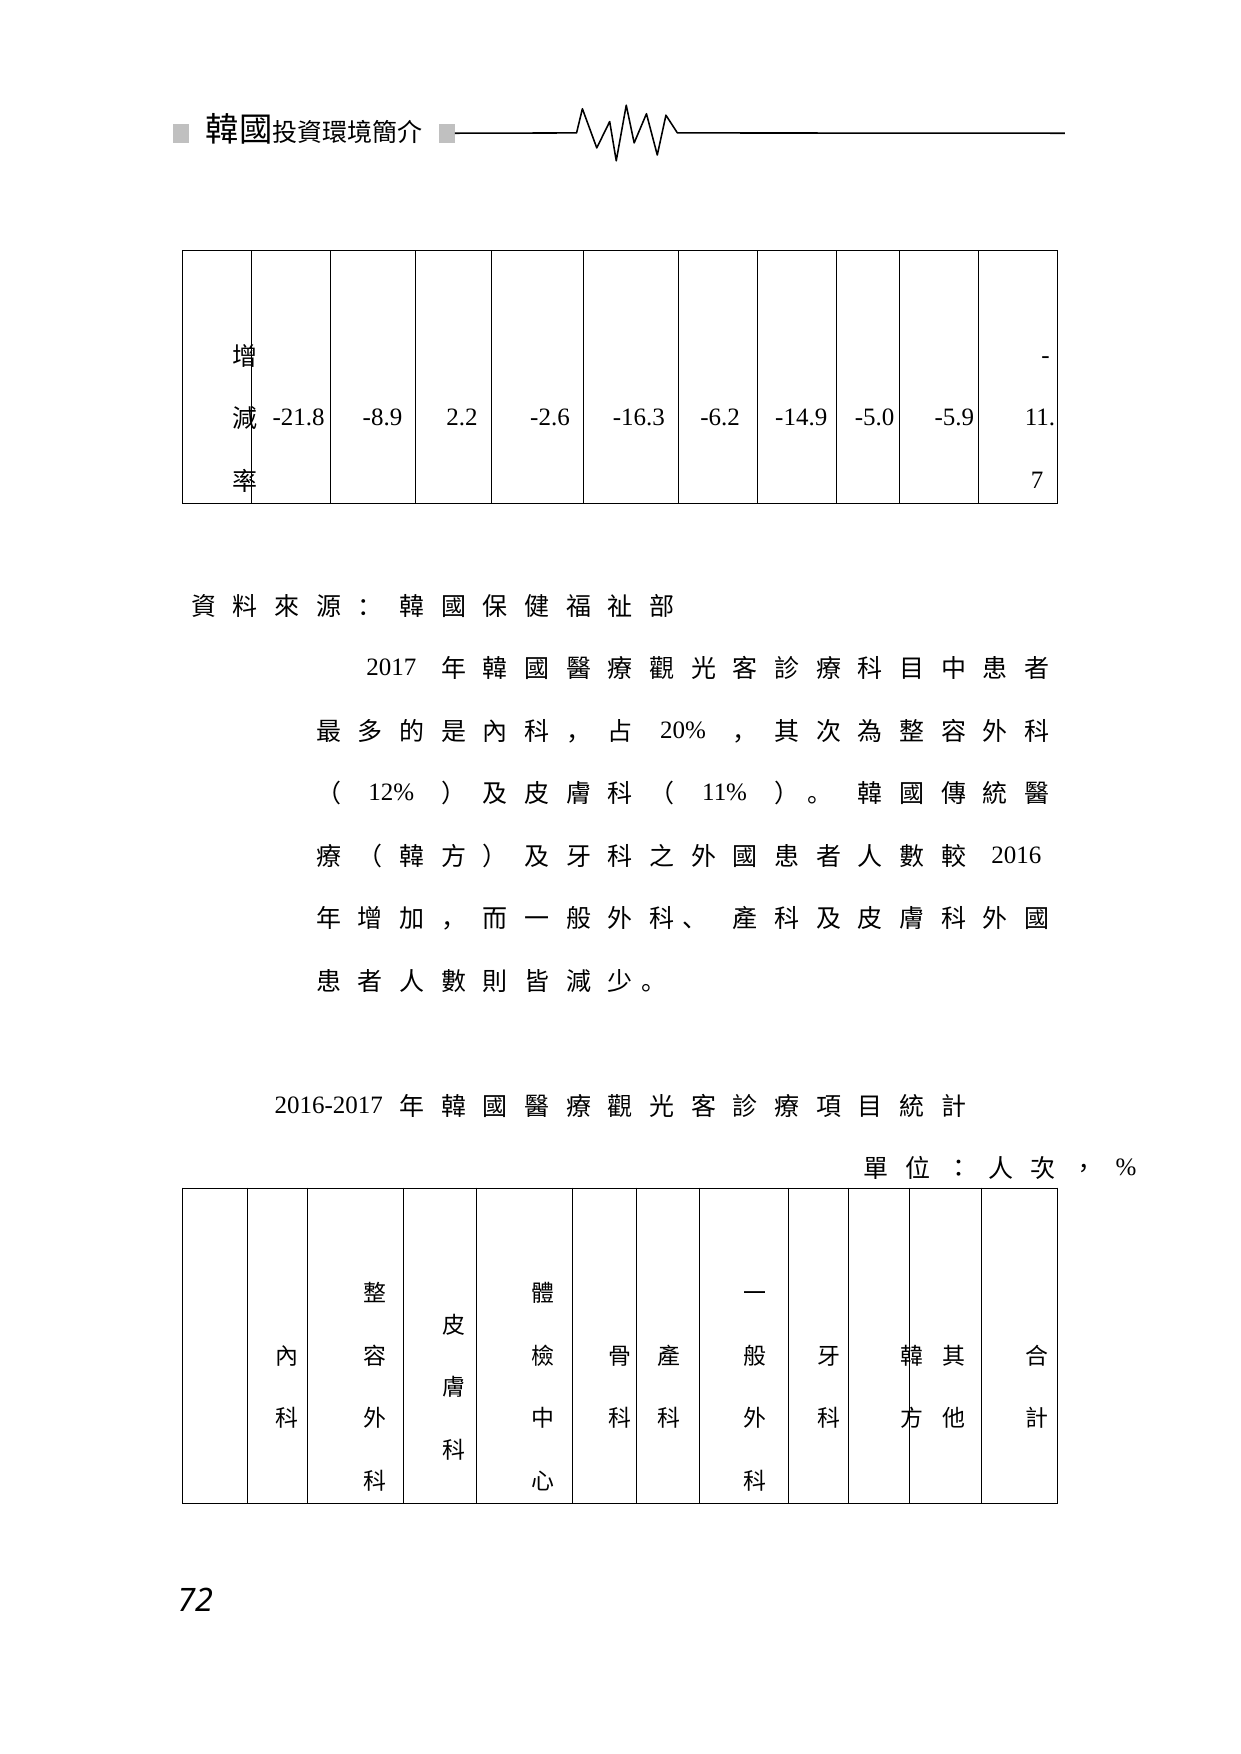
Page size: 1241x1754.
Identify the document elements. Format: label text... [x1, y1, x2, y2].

table_header 內科 [248, 1189, 307, 1503]
table_cell -11.7 [979, 251, 1057, 503]
text 資料來源：韓國保健福祉部 [94, 563, 1058, 625]
table_cell 增減率 [183, 251, 251, 503]
table_cell -5.9 [900, 251, 978, 503]
table_header 其他 [910, 1189, 981, 1503]
table_cell -2.6 [492, 251, 583, 503]
table_header 合計 [982, 1189, 1057, 1503]
table_header 牙科 [789, 1189, 848, 1503]
table_header 皮膚科 [404, 1189, 476, 1503]
table_header 一般外科 [700, 1189, 788, 1503]
table_header [183, 1189, 247, 1503]
table_cell -8.9 [331, 251, 415, 503]
text 2016-2017年韓國醫療觀光客診療項目統計 [183, 1063, 1058, 1125]
text 單位：人次，% [183, 1125, 1146, 1188]
table_cell -6.2 [679, 251, 757, 503]
table_header 骨科 [573, 1189, 636, 1503]
table_cell -16.3 [584, 251, 678, 503]
table_header 韓方 [849, 1189, 909, 1503]
table_header 產科 [637, 1189, 699, 1503]
table_cell -21.8 [252, 251, 330, 503]
table_cell -5.0 [837, 251, 899, 503]
text 2017年韓國醫療觀光客診療科目中患者最多的是內科，占20%，其次為整容外科（12%）及皮膚科（11%）。韓國傳統醫療（韓方）及牙科之外國患者人數較2016年增加，而一般外科、產科及皮膚科外國患者人數則皆減少。 [281, 625, 1058, 1000]
table_cell 2.2 [416, 251, 491, 503]
table_header 體檢中心 [477, 1189, 572, 1503]
table_cell -14.9 [758, 251, 836, 503]
table_header 整容外科 [308, 1189, 403, 1503]
